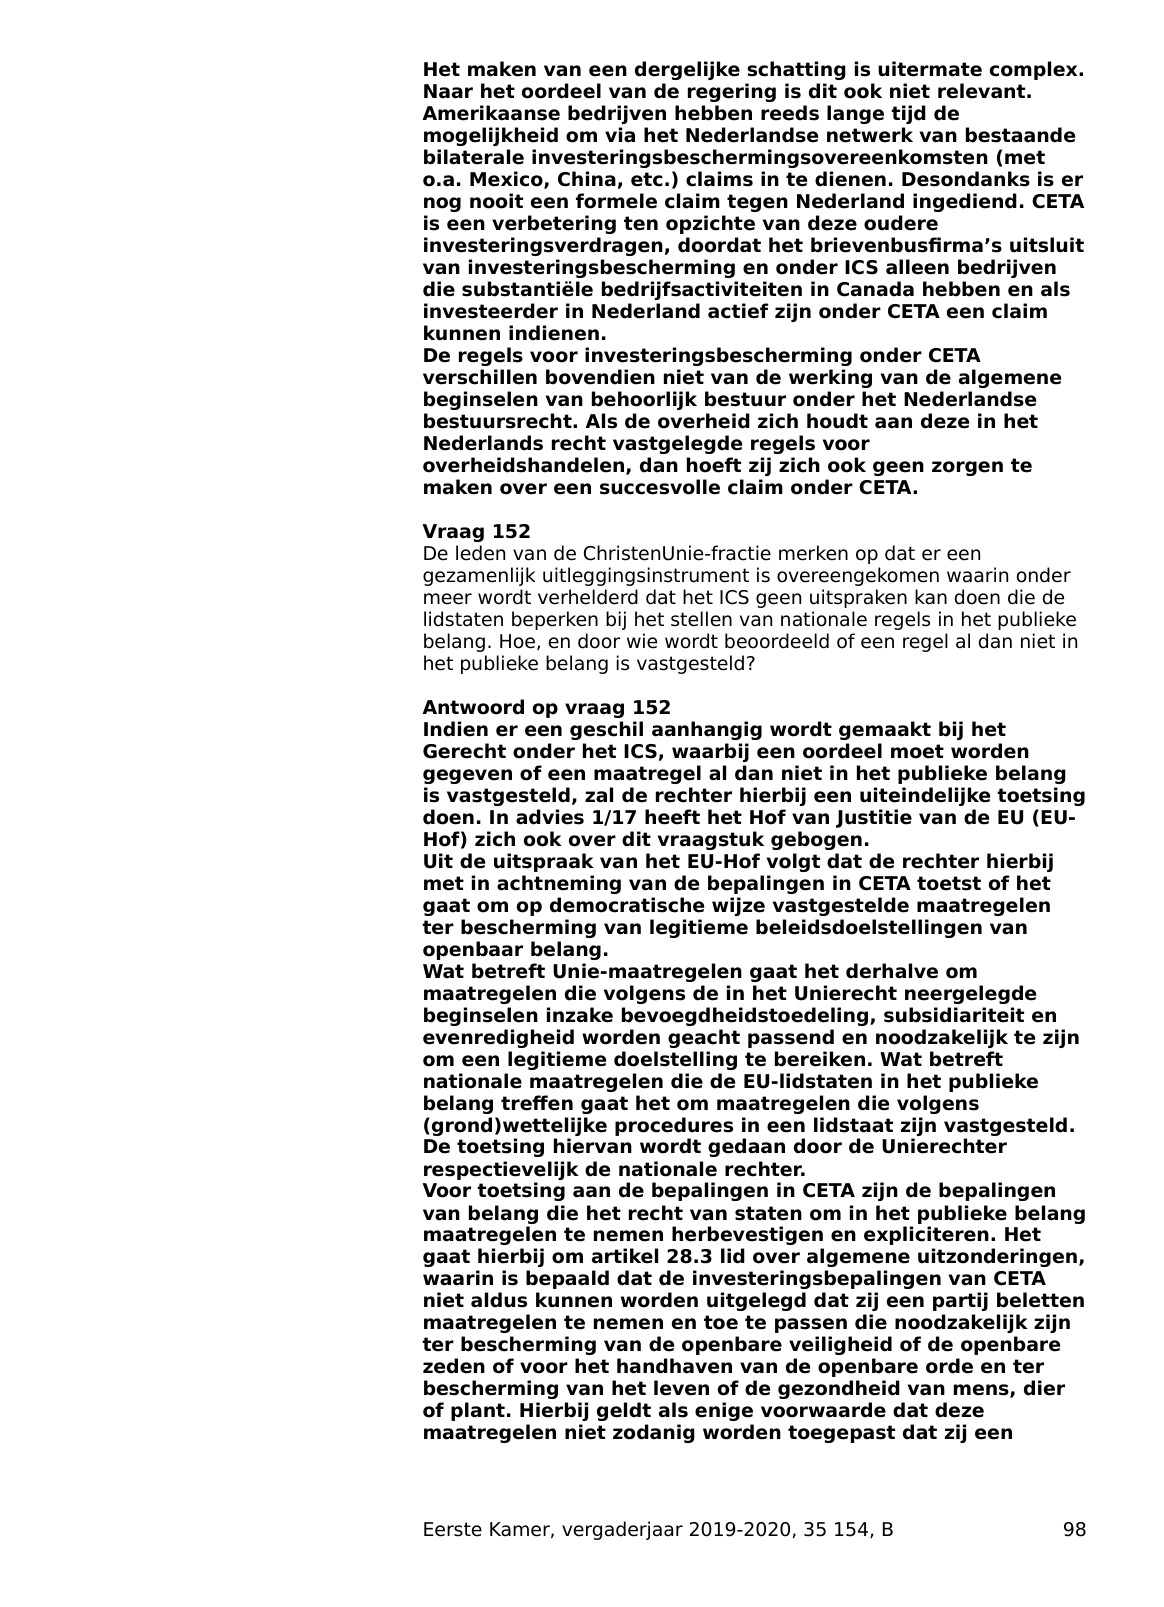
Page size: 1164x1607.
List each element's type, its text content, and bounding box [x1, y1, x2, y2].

text Vraag 152 [422, 521, 1087, 543]
text Voor toetsing aan de bepalingen in CETA zijn de bepalingen van belang die het recht van staten om in het publieke belang maatregelen te nemen herbevestigen en expliciteren. Het gaat hierbij om artikel 28.3 lid over algemene uitzonderingen, waarin is bepaald dat de investeringsbepalingen van CETA niet aldus kunnen worden uitgelegd dat zij een partij beletten maatregelen te nemen en toe te passen die noodzakelijk zijn ter bescherming van de openbare veiligheid of de openbare zeden of voor het handhaven van de openbare orde en ter bescherming van het leven of de gezondheid van mens, dier of plant. Hierbij geldt als enige voorwaarde dat deze maatregelen niet zodanig worden toegepast dat zij een [422, 1180, 1087, 1444]
text Antwoord op vraag 152 [422, 697, 1087, 719]
text Wat betreft Unie-maatregelen gaat het derhalve om maatregelen die volgens de in het Unierecht neergelegde beginselen inzake bevoegdheidstoedeling, subsidiariteit en evenredigheid worden geacht passend en noodzakelijk te zijn om een legitieme doelstelling te bereiken. Wat betreft nationale maatregelen die de EU-lidstaten in het publieke belang treffen gaat het om maatregelen die volgens (grond)wettelijke procedures in een lidstaat zijn vastgesteld. De toetsing hiervan wordt gedaan door de Unierechter respectievelijk de nationale rechter. [422, 961, 1087, 1180]
text Het maken van een dergelijke schatting is uitermate complex. Naar het oordeel van de regering is dit ook niet relevant. Amerikaanse bedrijven hebben reeds lange tijd de mogelijkheid om via het Nederlandse netwerk van bestaande bilaterale investeringsbeschermingsovereenkomsten (met o.a. Mexico, China, etc.) claims in te dienen. Desondanks is er nog nooit een formele claim tegen Nederland ingediend. CETA is een verbetering ten opzichte van deze oudere investeringsverdragen, doordat het brievenbusfirma’s uitsluit van investeringsbescherming en onder ICS alleen bedrijven die substantiële bedrijfsactiviteiten in Canada hebben en als investeerder in Nederland actief zijn onder CETA een claim kunnen indienen. [422, 59, 1087, 345]
text Uit de uitspraak van het EU-Hof volgt dat de rechter hierbij met in achtneming van de bepalingen in CETA toetst of het gaat om op democratische wijze vastgestelde maatregelen ter bescherming van legitieme beleidsdoelstellingen van openbaar belang. [422, 851, 1087, 961]
text De regels voor investeringsbescherming onder CETA verschillen bovendien niet van de werking van de algemene beginselen van behoorlijk bestuur onder het Nederlandse bestuursrecht. Als de overheid zich houdt aan deze in het Nederlands recht vastgelegde regels voor overheidshandelen, dan hoeft zij zich ook geen zorgen te maken over een succesvolle claim onder CETA. [422, 345, 1087, 499]
text Indien er een geschil aanhangig wordt gemaakt bij het Gerecht onder het ICS, waarbij een oordeel moet worden gegeven of een maatregel al dan niet in het publieke belang is vastgesteld, zal de rechter hierbij een uiteindelijke toetsing doen. In advies 1/17 heeft het Hof van Justitie van de EU (EU-Hof) zich ook over dit vraagstuk gebogen. [422, 719, 1087, 851]
text De leden van de ChristenUnie-fractie merken op dat er een gezamenlijk uitleggingsinstrument is overeengekomen waarin onder meer wordt verhelderd dat het ICS geen uitspraken kan doen die de lidstaten beperken bij het stellen van nationale regels in het publieke belang. Hoe, en door wie wordt beoordeeld of een regel al dan niet in het publieke belang is vastgesteld? [422, 543, 1087, 675]
